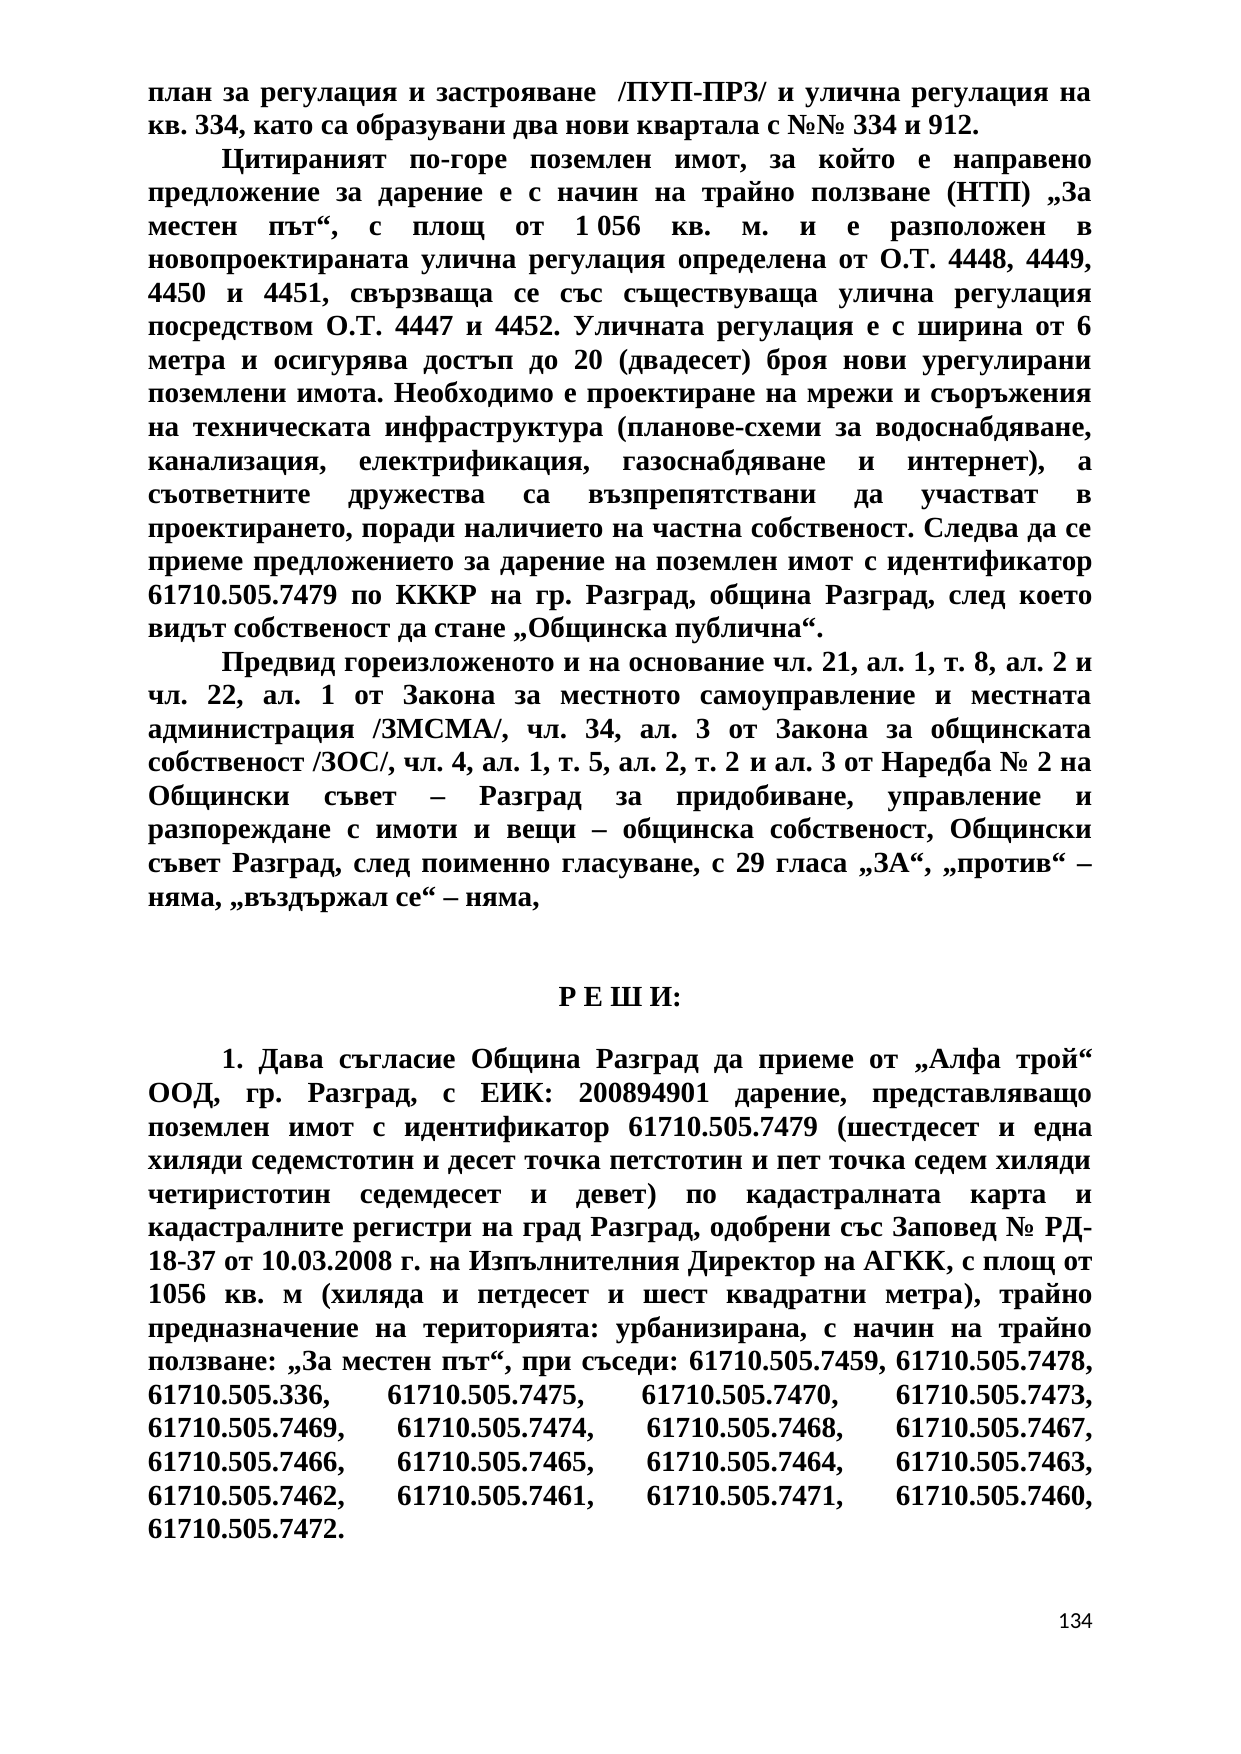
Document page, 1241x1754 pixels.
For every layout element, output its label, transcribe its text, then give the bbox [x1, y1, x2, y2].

text план за регулация и застрояване /ПУП-ПРЗ/ и улична регулация на кв. 334, като са образувани два нови квартала с №№ 334 и 912. [148, 74, 1093, 141]
text 1. Дава съгласие Община Разград да приеме от „Алфа трой“ ООД, гр. Разград, с ЕИК: 200894901 дарение, представляващо поземлен имот с идентификатор 61710.505.7479 (шестдесет и една хиляди седемстотин и десет точка петстотин и пет точка седем хиляди четиристотин седемдесет и девет) по кадастралната карта и кадастралните регистри на град Разград, одобрени със Заповед № РД-18-37 от 10.03.2008 г. на Изпълнителния Директор на АГКК, с площ от 1056 кв. м (хиляда и петдесет и шест квадратни метра), трайно предназначение на територията: урбанизирана, с начин на трайно ползване: „За местен път“, при съседи: 61710.505.7459, 61710.505.7478, 61710.505.336, 61710.505.7475, 61710.505.7470, 61710.505.7473, 61710.505.7469, 61710.505.7474, 61710.505.7468, 61710.505.7467, 61710.505.7466, 61710.505.7465, 61710.505.7464, 61710.505.7463, 61710.505.7462, 61710.505.7461, 61710.505.7471, 61710.505.7460, 61710.505.7472. [148, 1042, 1093, 1545]
text Цитираният по-горе поземлен имот, за който е направено предложение за дарение е с начин на трайно ползване (НТП) „За местен път“, с площ от 1 056 кв. м. и е разположен в новопроектираната улична регулация определена от О.Т. 4448, 4449, 4450 и 4451, свързваща се със съществуваща улична регулация посредством О.Т. 4447 и 4452. Уличната регулация е с ширина от 6 метра и осигурява достъп до 20 (двадесет) броя нови урегулирани поземлени имота. Необходимо е проектиране на мрежи и съоръжения на техническата инфраструктура (планове-схеми за водоснабдяване, канализация, електрификация, газоснабдяване и интернет), а съответните дружества са възпрепятствани да участват в проектирането, поради наличието на частна собственост. Следва да се приеме предложението за дарение на поземлен имот с идентификатор 61710.505.7479 по КККР на гр. Разград, община Разград, след което видът собственост да стане „Общинска публична“. [148, 141, 1093, 644]
text Р Е Ш И: [148, 979, 1093, 1013]
text Предвид гореизложеното и на основание чл. 21, ал. 1, т. 8, ал. 2 и чл. 22, ал. 1 от Закона за местното самоуправление и местната администрация /ЗМСМА/, чл. 34, ал. 3 от Закона за общинската собственост /ЗОС/, чл. 4, ал. 1, т. 5, ал. 2, т. 2 и ал. 3 от Наредба № 2 на Общински съвет – Разград за придобиване, управление и разпореждане с имоти и вещи – общинска собственост, Общински съвет Разград, след поименно гласуване, с 29 гласа „ЗА“, „против“ – няма, „въздържал се“ – няма, [148, 644, 1093, 912]
